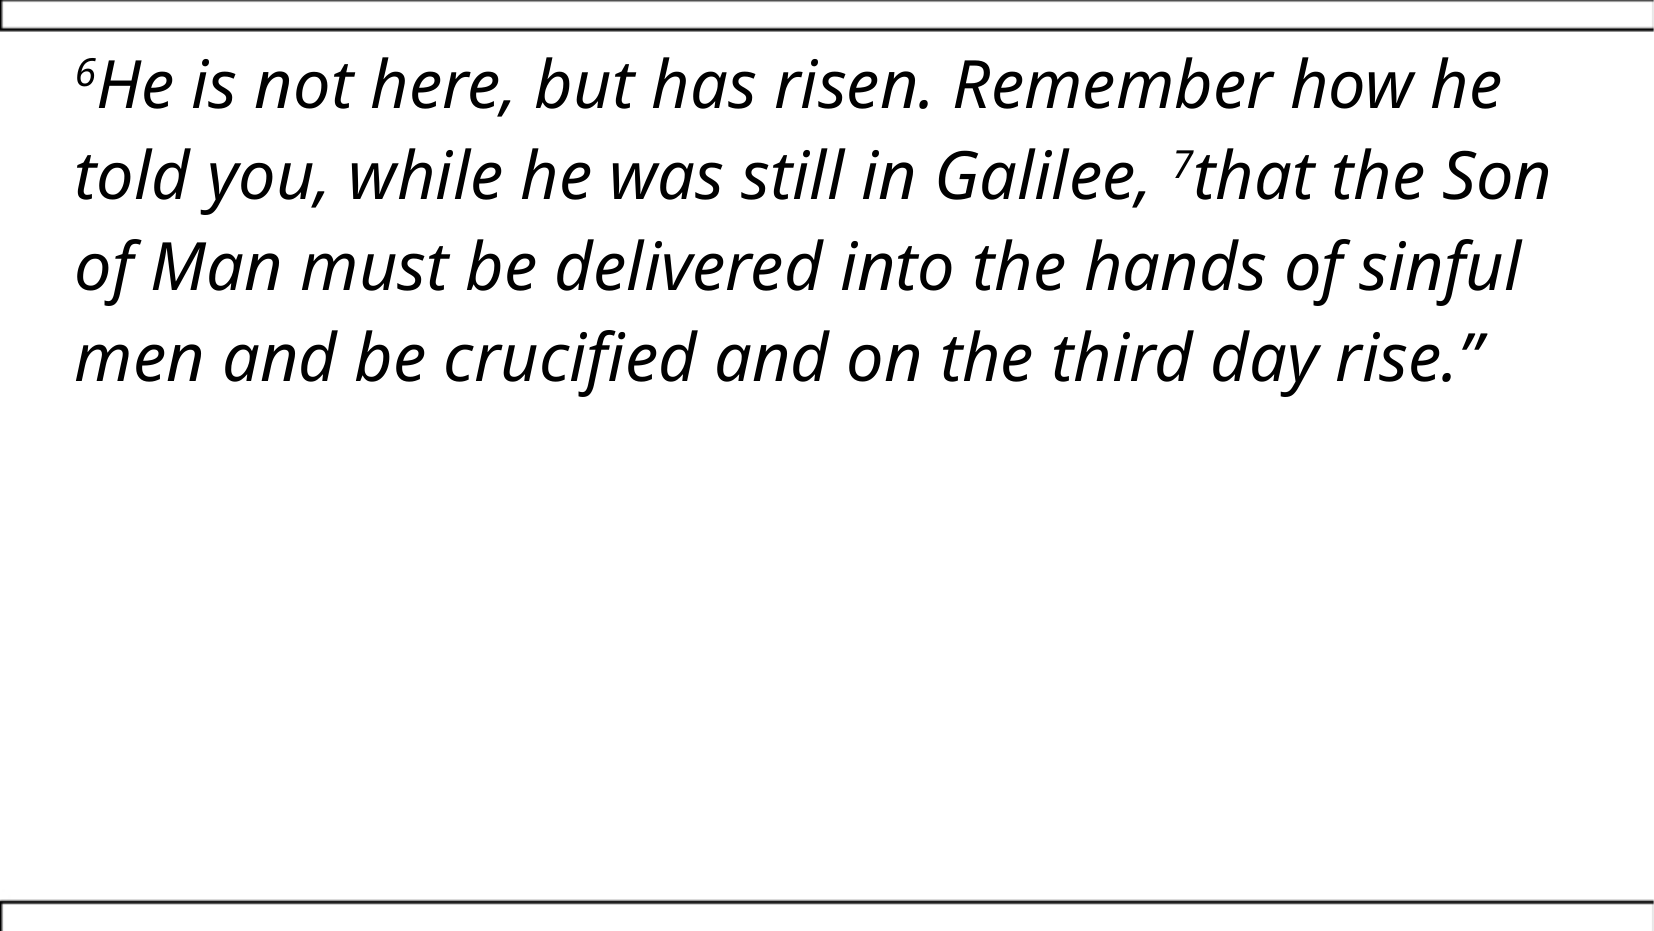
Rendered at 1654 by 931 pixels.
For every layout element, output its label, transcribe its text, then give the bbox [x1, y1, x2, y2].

picture [0, 0, 1654, 931]
text_box 6He is not here, but has risen. Remember how he told you, while he was still in Galilee, 7that the Son of Man must be delivered into the hands of sinful men and be crucified and on the third day rise.” [60, 30, 1576, 489]
